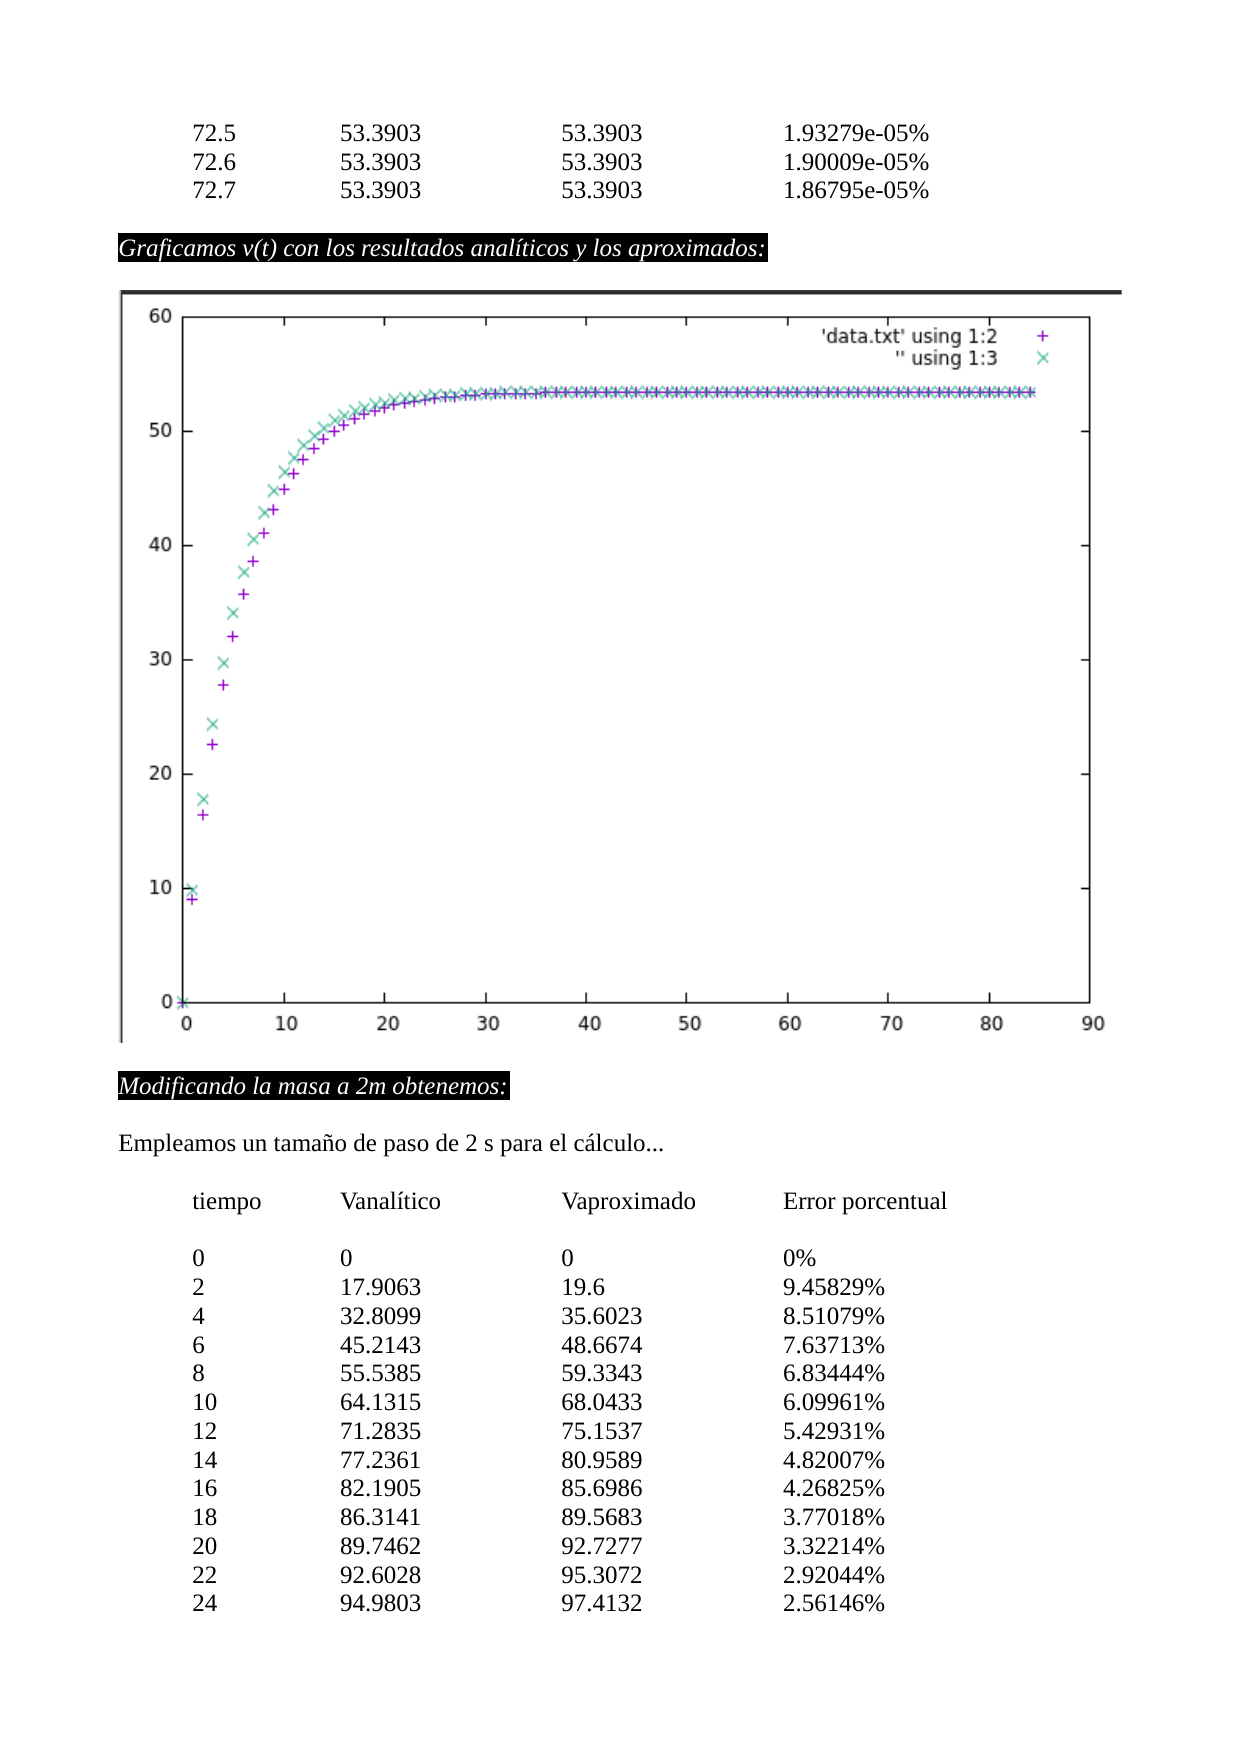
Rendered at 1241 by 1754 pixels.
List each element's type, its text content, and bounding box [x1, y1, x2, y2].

text 2 17.9063 19.6 9.45829% [118, 1272, 1122, 1301]
text 72.7 53.3903 53.3903 1.86795e-05% [118, 176, 1122, 204]
text Modificando la masa a 2m obtenemos: [118, 1071, 1122, 1100]
text tiempo Vanalítico Vaproximado Error porcentual [118, 1186, 1122, 1215]
text 72.6 53.3903 53.3903 1.90009e-05% [118, 147, 1122, 176]
text 20 89.7462 92.7277 3.32214% [118, 1531, 1122, 1560]
text 22 92.6028 95.3072 2.92044% [118, 1560, 1122, 1588]
text 8 55.5385 59.3343 6.83444% [118, 1358, 1122, 1387]
text Graficamos v(t) con los resultados analíticos y los aproximados: [118, 233, 1122, 262]
picture [118, 290, 1122, 1043]
text 6 45.2143 48.6674 7.63713% [118, 1330, 1122, 1358]
text 14 77.2361 80.9589 4.82007% [118, 1445, 1122, 1473]
text 18 86.3141 89.5683 3.77018% [118, 1502, 1122, 1531]
text 12 71.2835 75.1537 5.42931% [118, 1416, 1122, 1445]
text 10 64.1315 68.0433 6.09961% [118, 1387, 1122, 1416]
text 0 0 0 0% [118, 1243, 1122, 1272]
text 16 82.1905 85.6986 4.26825% [118, 1473, 1122, 1502]
text Empleamos un tamaño de paso de 2 s para el cálculo... [118, 1128, 1122, 1157]
text 24 94.9803 97.4132 2.56146% [118, 1588, 1122, 1617]
text 72.5 53.3903 53.3903 1.93279e-05% [118, 118, 1122, 147]
text 4 32.8099 35.6023 8.51079% [118, 1301, 1122, 1330]
